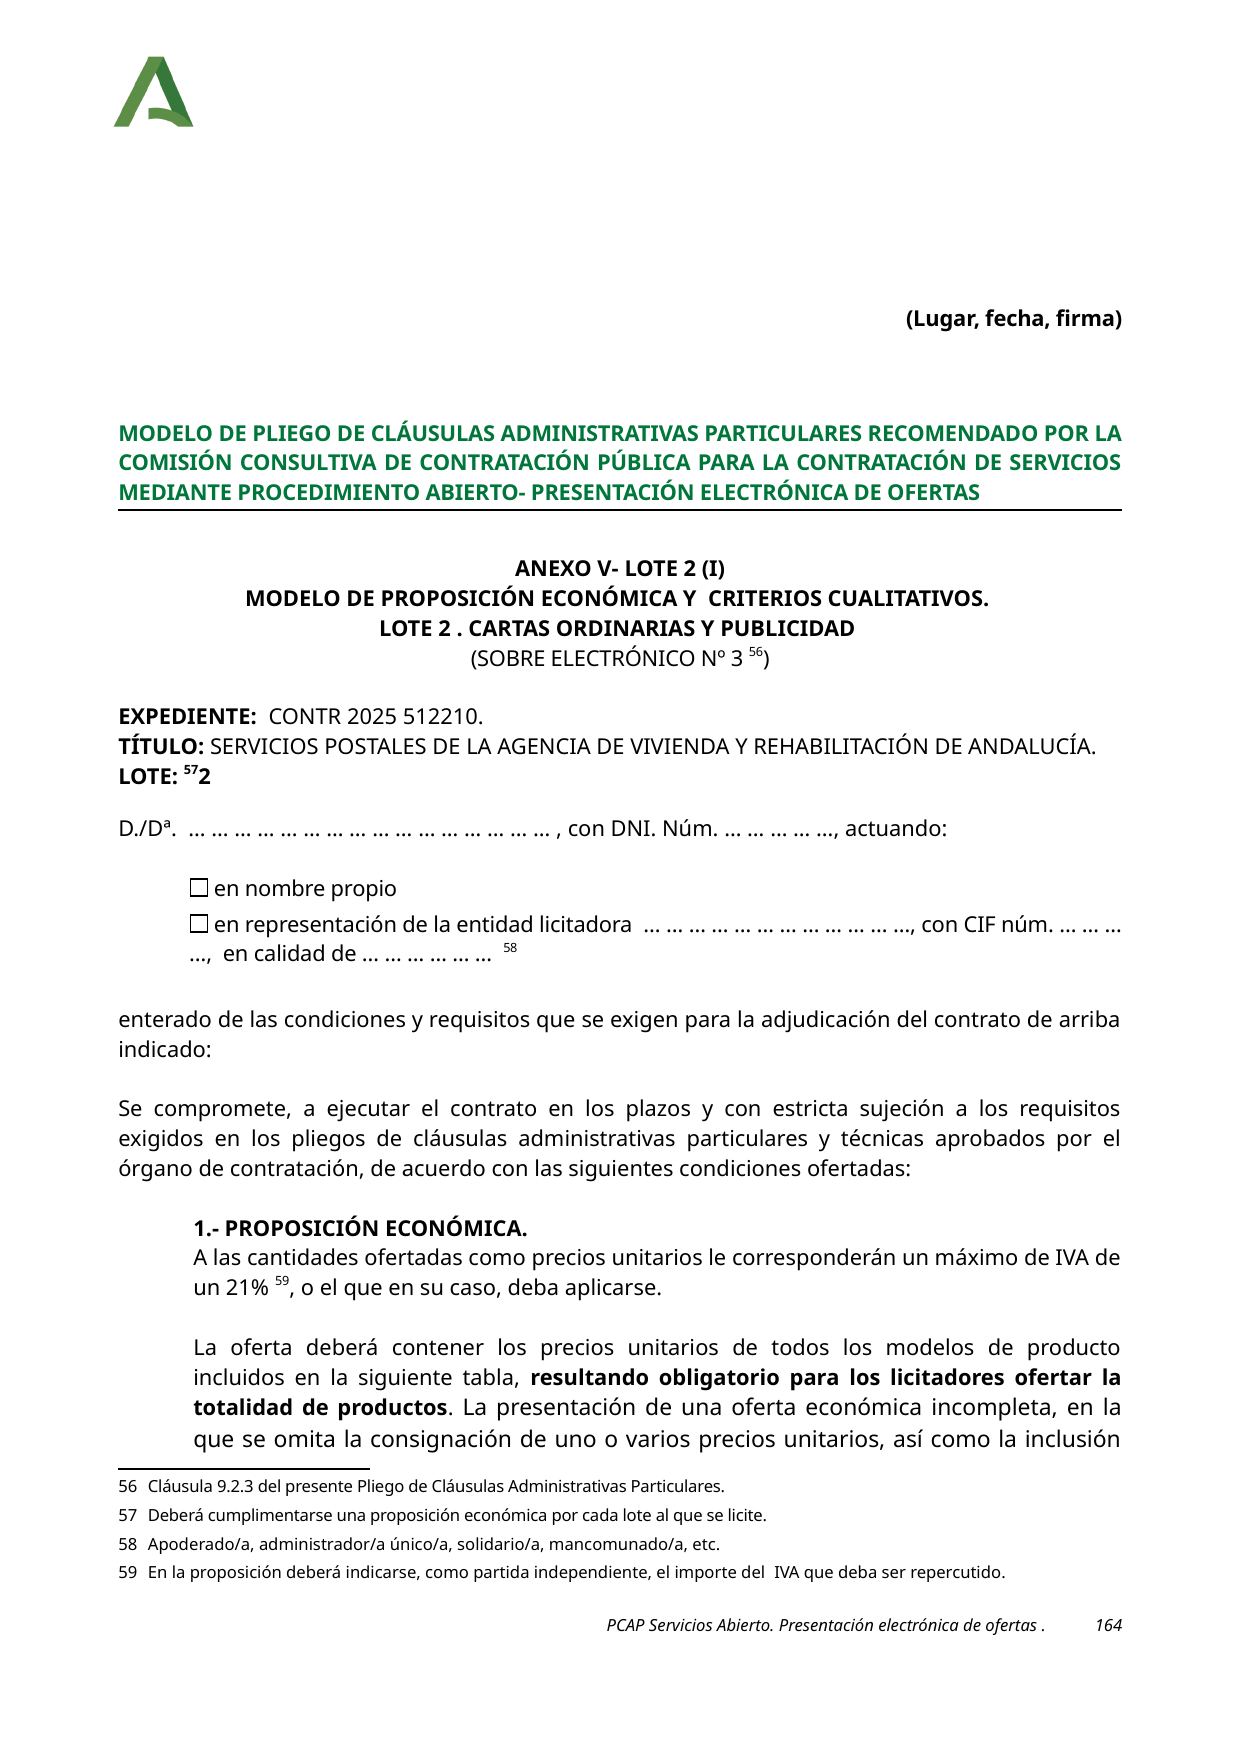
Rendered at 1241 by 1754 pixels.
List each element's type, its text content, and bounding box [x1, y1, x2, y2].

text EXPEDIENTE: CONTR 2025 512210. [118, 701, 1122, 731]
list 1.- PROPOSICIÓN ECONÓMICA. [156, 1212, 1122, 1242]
list En la proposición deberá indicarse, como partida independiente, el importe del IVA que deba ser repercutido. [118, 1561, 1122, 1584]
picture [109, 52, 198, 131]
text LOTE: 2 [118, 761, 1122, 790]
list La oferta deberá contener los precios unitarios de todos los modelos de producto incluidos en la siguiente tabla, resultando obligatorio para los licitadores ofertar la totalidad de productos. La presentación de una oferta económica incompleta, en la que se omita la consignación de uno o varios precios unitarios, así como la inclusión [156, 1332, 1122, 1454]
list A las cantidades ofertadas como precios unitarios le corresponderán un máximo de IVA de un 21% , o el que en su caso, deba aplicarse. [156, 1242, 1122, 1302]
text Deberá cumplimentarse una proposición económica por cada lote al que se licite. [118, 1504, 1122, 1526]
text MODELO DE PROPOSICIÓN ECONÓMICA Y CRITERIOS CUALITATIVOS. [118, 583, 1122, 613]
text Apoderado/a, administrador/a único/a, solidario/a, mancomunado/a, etc. [118, 1532, 1122, 1555]
text en representación de la entidad licitadora … … … … … … … … … … … …, con CIF núm. … … … …, en calidad de … … … … … … [189, 908, 1122, 968]
text MODELO DE PLIEGO DE CLÁUSULAS ADMINISTRATIVAS PARTICULARES RECOMENDADO POR LA COMISIÓN CONSULTIVA DE CONTRATACIÓN PÚBLICA PARA LA CONTRATACIÓN DE SERVICIOS MEDIANTE PROCEDIMIENTO ABIERTO- PRESENTACIÓN ELECTRÓNICA DE OFERTAS [118, 418, 1122, 509]
text Cláusula 9.2.3 del presente Pliego de Cláusulas Administrativas Particulares. [118, 1475, 1122, 1498]
text LOTE 2 . CARTAS ORDINARIAS Y PUBLICIDAD [118, 613, 1122, 643]
text D./Dª. … … … … … … … … … … … … … … … … , con DNI. Núm. … … … … …, actuando: [118, 813, 1122, 843]
text (SOBRE ELECTRÓNICO Nº 3 ) [118, 643, 1122, 673]
text TÍTULO: SERVICIOS POSTALES DE LA AGENCIA DE VIVIENDA Y REHABILITACIÓN DE ANDALUCÍA. [118, 731, 1122, 761]
text Se compromete, a ejecutar el contrato en los plazos y con estricta sujeción a los requisitos exigidos en los pliegos de cláusulas administrativas particulares y técnicas aprobados por el órgano de contratación, de acuerdo con las siguientes condiciones ofertadas: [118, 1093, 1122, 1183]
text (Lugar, fecha, firma) [118, 303, 1122, 333]
text en nombre propio [189, 873, 1122, 902]
text ANEXO V- LOTE 2 (I) [118, 553, 1122, 583]
text enterado de las condiciones y requisitos que se exigen para la adjudicación del contrato de arriba indicado: [118, 1004, 1122, 1063]
